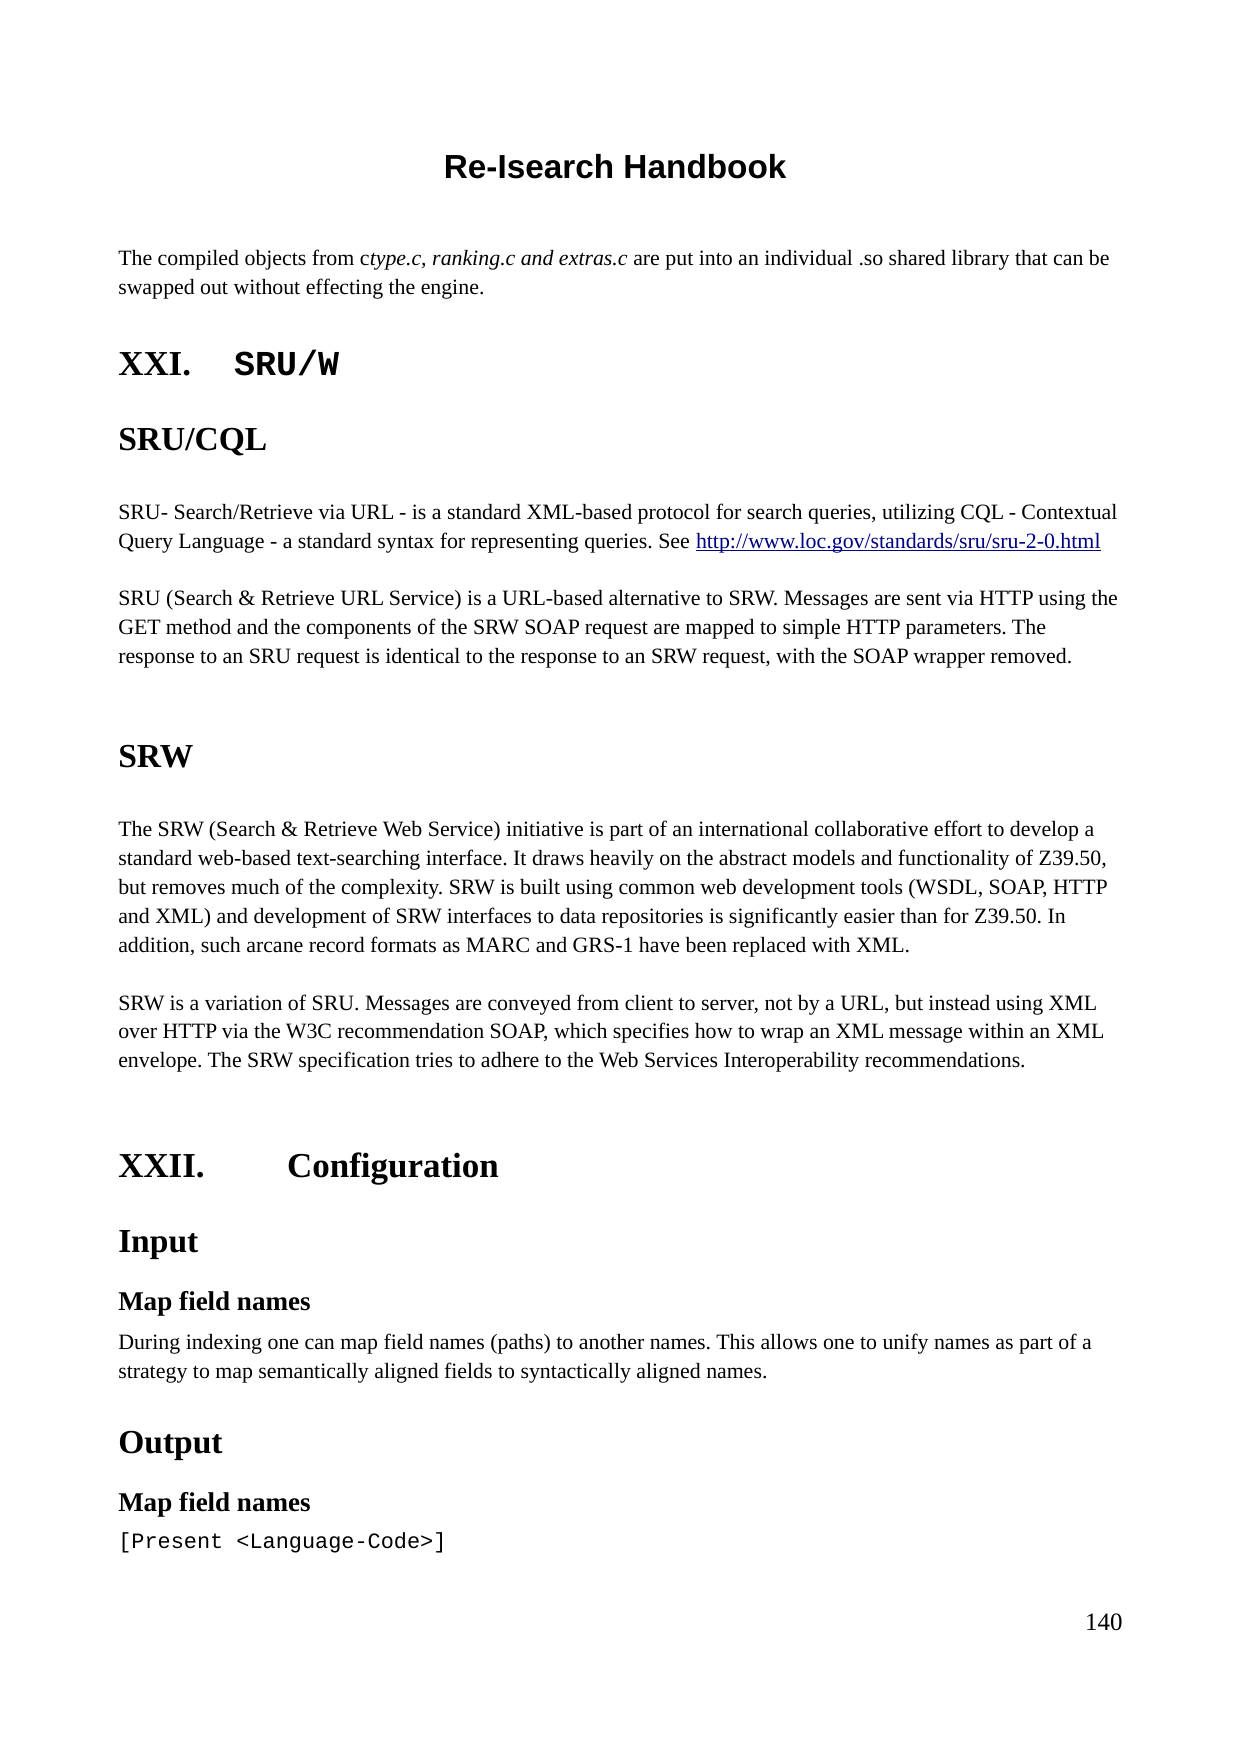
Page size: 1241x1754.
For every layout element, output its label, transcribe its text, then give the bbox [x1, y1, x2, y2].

subtitle SRU/CQL [118, 419, 1122, 458]
subtitle SRW [118, 737, 1122, 775]
text During indexing one can map field names (paths) to another names. This allows one to unify names as part of a strategy to map semantically aligned fields to syntactically aligned names. [118, 1329, 1122, 1383]
text SRU (Search & Retrieve URL Service) is a URL-based alternative to SRW. Messages are sent via HTTP using the GET method and the components of the SRW SOAP request are mapped to simple HTTP parameters. The response to an SRU request is identical to the response to an SRW request, with the SOAP wrapper removed. [118, 585, 1122, 668]
subtitle Output [118, 1422, 1122, 1461]
subtitle Map field names [118, 1486, 1122, 1517]
subtitle SRU/W [118, 343, 1122, 386]
subtitle Map field names [118, 1285, 1122, 1316]
text [Present <Language-Code>] [118, 1530, 1122, 1554]
text SRU- Search/Retrieve via URL - is a standard XML-based protocol for search queries, utilizing CQL - Contextual Query Language - a standard syntax for representing queries. See http://www.loc.gov/standards/sru/sru-2-0.html [118, 499, 1122, 553]
text The compiled objects from ctype.c, ranking.c and extras.c are put into an individual .so shared library that can be swapped out without effecting the engine. [118, 245, 1122, 299]
subtitle Input [118, 1221, 1122, 1260]
text The SRW (Search & Retrieve Web Service) initiative is part of an international collaborative effort to develop a standard web-based text-searching interface. It draws heavily on the abstract models and functionality of Z39.50, but removes much of the complexity. SRW is built using common web development tools (WSDL, SOAP, HTTP and XML) and development of SRW interfaces to data repositories is significantly easier than for Z39.50. In addition, such arcane record formats as MARC and GRS-1 have been replaced with XML. [118, 816, 1122, 957]
text SRW is a variation of SRU. Messages are conveyed from client to server, not by a URL, but instead using XML over HTTP via the W3C recommendation SOAP, which specifies how to wrap an XML message within an XML envelope. The SRW specification tries to adhere to the Web Services Interoperability recommendations. [118, 989, 1122, 1073]
subtitle Configuration [118, 1145, 1122, 1188]
